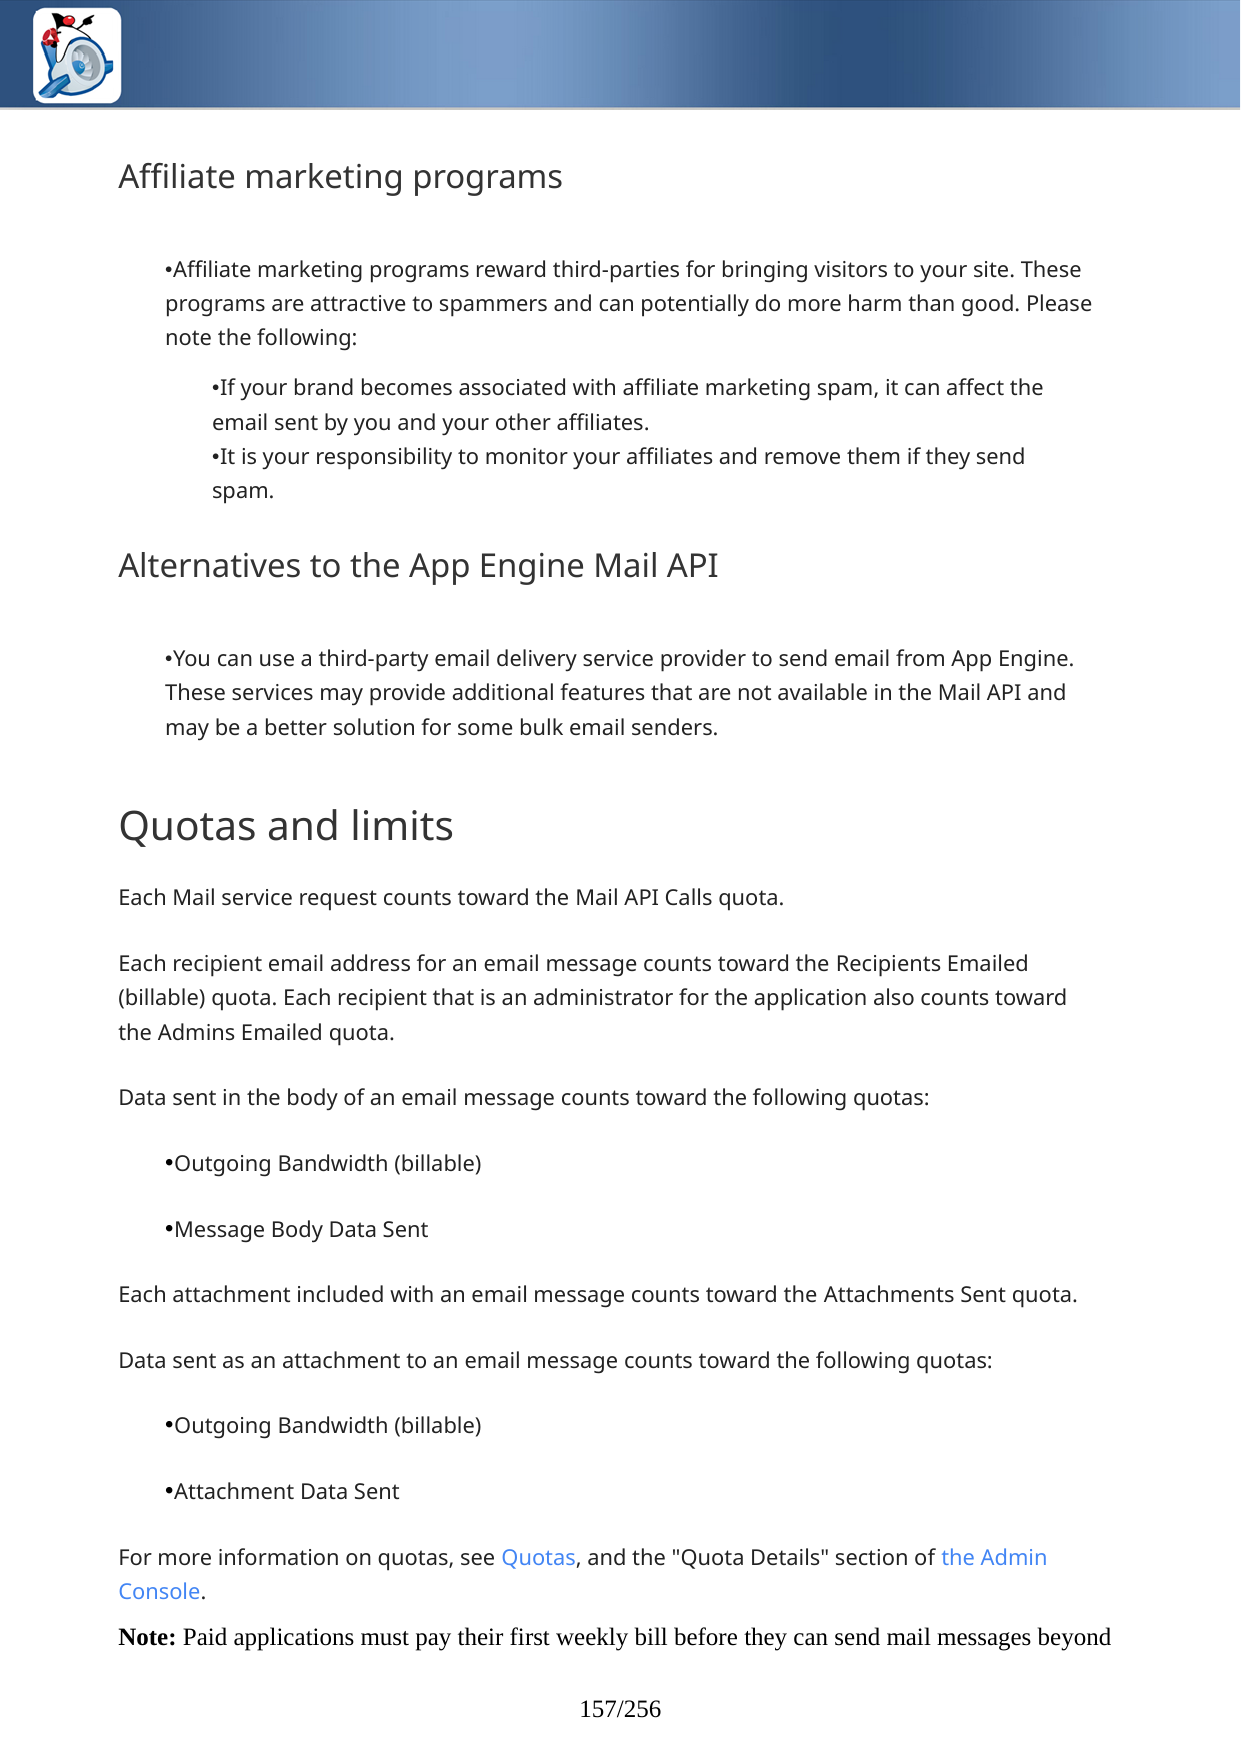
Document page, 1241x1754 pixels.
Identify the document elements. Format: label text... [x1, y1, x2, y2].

text Note: Paid applications must pay their first weekly bill before they can send mail messages beyond [118, 1622, 1122, 1650]
text Each recipient email address for an email message counts toward the Recipients Emailed (billable) quota. Each recipient that is an administrator for the application also counts toward the Admins Emailed quota. [118, 943, 1122, 1047]
subtitle Alternatives to the App Engine Mail API [118, 543, 1122, 587]
list Outgoing Bandwidth (billable) [118, 1406, 1106, 1440]
list Outgoing Bandwidth (billable) [118, 1143, 1106, 1178]
list If your brand becomes associated with affiliate marketing spam, it can affect the email sent by you and your other affiliates. [118, 368, 1091, 437]
list Message Body Data Sent [118, 1209, 1106, 1243]
list It is your responsibility to monitor your affiliates and remove them if they send spam. [118, 437, 1091, 505]
subtitle Affiliate marketing programs [118, 153, 1122, 198]
picture [0, 0, 1241, 110]
list You can use a third-party email delivery service provider to send email from App Engine. These services may provide additional features that are not available in the Mail API and may be a better solution for some bulk email senders. [118, 638, 1106, 741]
text Data sent in the body of an email message counts toward the following quotas: [118, 1078, 1122, 1112]
text Quotas and limits [118, 757, 1122, 852]
list Affiliate marketing programs reward third-parties for bringing visitors to your site. These programs are attractive to spammers and can potentially do more harm than good. Please note the following: [118, 249, 1106, 352]
list Attachment Data Sent [118, 1472, 1106, 1506]
text Each attachment included with an email message counts toward the Attachments Sent quota. [118, 1275, 1122, 1309]
text For more information on quotas, see Quotas, and the "Quota Details" section of the Admin Console. [118, 1537, 1122, 1606]
text Data sent as an attachment to an email message counts toward the following quotas: [118, 1340, 1122, 1375]
text Each Mail service request counts toward the Mail API Calls quota. [118, 878, 1122, 912]
